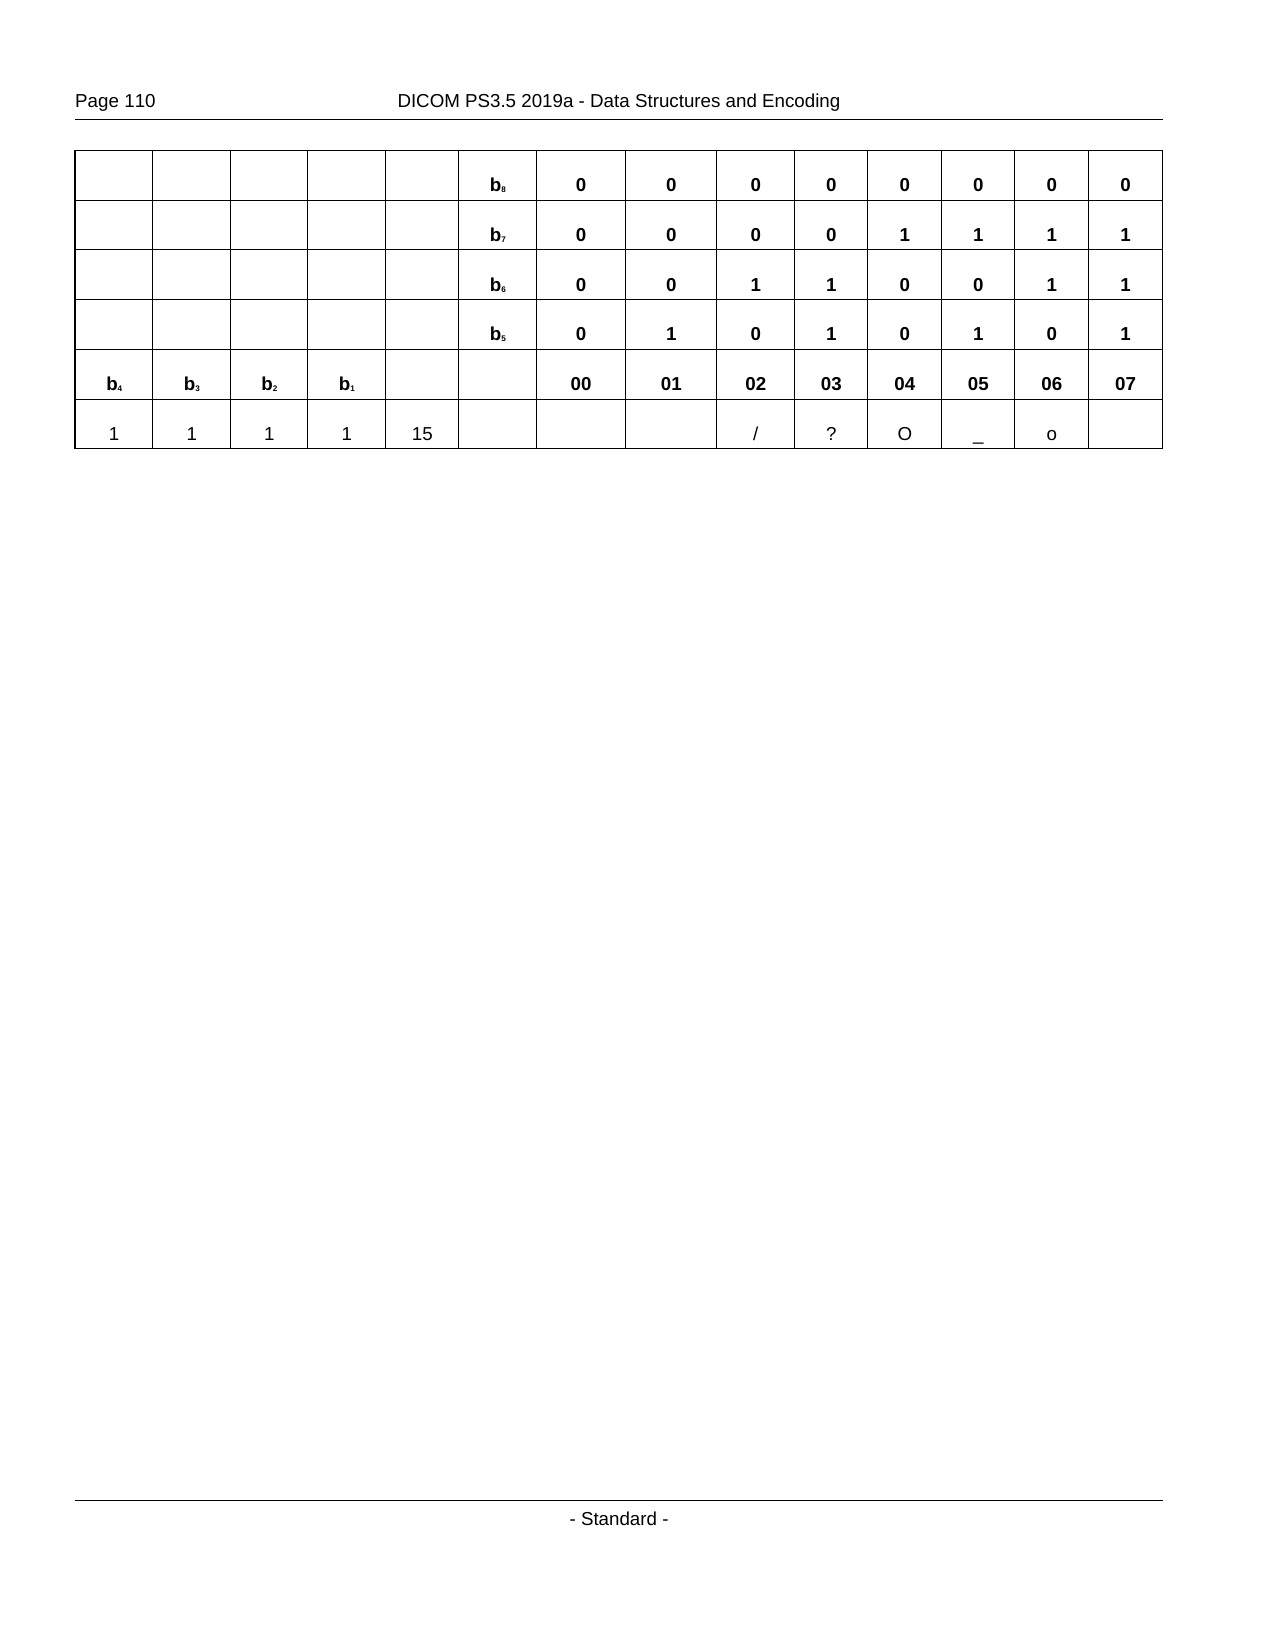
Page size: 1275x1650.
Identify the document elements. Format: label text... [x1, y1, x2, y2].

table_cell 1 [1015, 201, 1088, 249]
table_cell b3 [153, 350, 230, 398]
table_cell 03 [795, 350, 867, 398]
table_header 0 [795, 151, 867, 200]
table_cell 1 [1089, 201, 1162, 249]
table_cell 05 [942, 350, 1014, 398]
table_cell [386, 250, 458, 299]
table_cell [231, 250, 307, 299]
table_cell 06 [1015, 350, 1088, 398]
table_header 0 [717, 151, 794, 200]
table_header [231, 151, 307, 200]
table_header [308, 151, 385, 200]
table_cell _ [942, 400, 1014, 448]
table_cell 1 [795, 250, 867, 299]
table_cell 02 [717, 350, 794, 398]
table_cell 1 [76, 400, 152, 448]
table_cell 1 [1089, 250, 1162, 299]
table_cell [76, 250, 152, 299]
table_cell O [868, 400, 941, 448]
table_cell 1 [717, 250, 794, 299]
table_cell 0 [868, 300, 941, 349]
table_header [76, 151, 152, 200]
table_header b8 [459, 151, 536, 200]
table_cell [153, 300, 230, 349]
table_cell b1 [308, 350, 385, 398]
table_cell [626, 400, 716, 448]
table_cell 15 [386, 400, 458, 448]
table_cell 0 [537, 201, 625, 249]
table_cell ? [795, 400, 867, 448]
table_cell 0 [717, 201, 794, 249]
table_cell 0 [537, 300, 625, 349]
table_cell [459, 400, 536, 448]
table_cell [76, 300, 152, 349]
table_cell [459, 350, 536, 398]
table_cell 01 [626, 350, 716, 398]
table_header 0 [1089, 151, 1162, 200]
table_cell 00 [537, 350, 625, 398]
table_cell [386, 201, 458, 249]
table_header [153, 151, 230, 200]
table_cell 1 [153, 400, 230, 448]
table_cell [153, 250, 230, 299]
table_cell 1 [795, 300, 867, 349]
table_header [386, 151, 458, 200]
table_cell 1 [1089, 300, 1162, 349]
table_cell o [1015, 400, 1088, 448]
table_cell [231, 300, 307, 349]
table_header 0 [537, 151, 625, 200]
table_cell 1 [231, 400, 307, 448]
table_cell 1 [308, 400, 385, 448]
table_cell [153, 201, 230, 249]
table_cell 1 [626, 300, 716, 349]
table_cell 0 [868, 250, 941, 299]
table_cell b6 [459, 250, 536, 299]
table_cell [76, 201, 152, 249]
table_cell 1 [1015, 250, 1088, 299]
table_cell 0 [626, 201, 716, 249]
table_cell [308, 201, 385, 249]
table_cell b5 [459, 300, 536, 349]
table_cell [386, 350, 458, 398]
table_cell 07 [1089, 350, 1162, 398]
table_cell [231, 201, 307, 249]
table_cell [308, 300, 385, 349]
table_cell [386, 300, 458, 349]
table_cell b7 [459, 201, 536, 249]
table_header 0 [942, 151, 1014, 200]
table_cell 0 [717, 300, 794, 349]
table_cell 0 [1015, 300, 1088, 349]
table_cell b4 [76, 350, 152, 398]
table_cell [537, 400, 625, 448]
table_cell 0 [537, 250, 625, 299]
table_cell 0 [626, 250, 716, 299]
table_header 0 [1015, 151, 1088, 200]
table_cell 0 [795, 201, 867, 249]
table_cell 0 [942, 250, 1014, 299]
table_header 0 [868, 151, 941, 200]
table_cell 1 [942, 300, 1014, 349]
table_cell 1 [942, 201, 1014, 249]
table_cell b2 [231, 350, 307, 398]
table_cell / [717, 400, 794, 448]
table_header 0 [626, 151, 716, 200]
table_cell [1089, 400, 1162, 448]
table_cell 04 [868, 350, 941, 398]
table_cell 1 [868, 201, 941, 249]
table_cell [308, 250, 385, 299]
